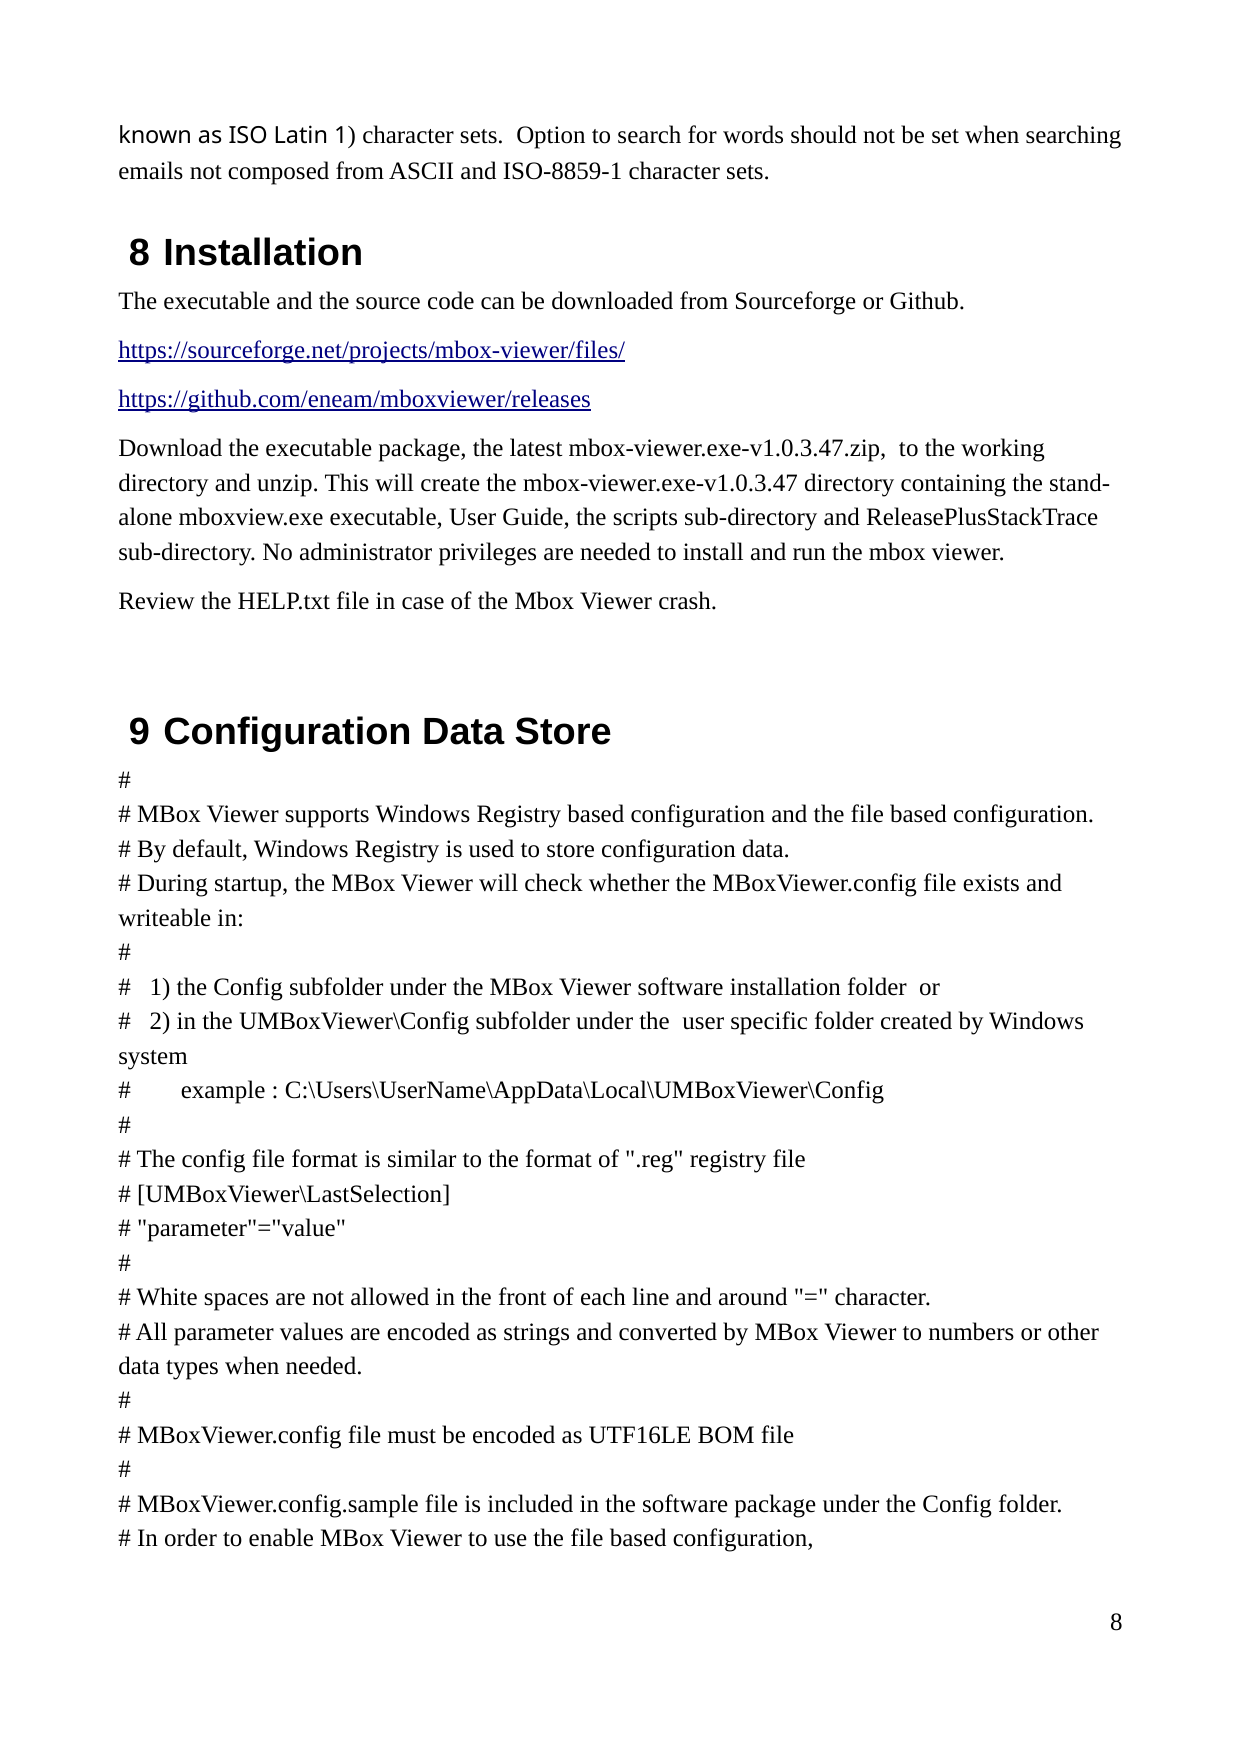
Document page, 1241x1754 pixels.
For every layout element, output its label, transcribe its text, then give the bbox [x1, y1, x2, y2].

subtitle Configuration Data Store [118, 709, 1122, 752]
text known as ISO Latin 1) character sets. Option to search for words should not be set when searching emails not composed from ASCII and ISO-8859-1 character sets. [118, 118, 1122, 184]
text The executable and the source code can be downloaded from Sourceforge or Github. [118, 286, 1122, 315]
text Review the HELP.txt file in case of the Mbox Viewer crash. [118, 586, 1122, 614]
text https://github.com/eneam/mboxviewer/releases [118, 384, 1122, 413]
text Download the executable package, the latest mbox-viewer.exe-v1.0.3.47.zip, to the working directory and unzip. This will create the mbox-viewer.exe-v1.0.3.47 directory containing the stand-alone mboxview.exe executable, User Guide, the scripts sub-directory and ReleasePlusStackTrace sub-directory. No administrator privileges are needed to install and run the mbox viewer. [118, 433, 1122, 565]
text # # MBox Viewer supports Windows Registry based configuration and the file based configuration. # By default, Windows Registry is used to store configuration data. # During startup, the MBox Viewer will check whether the MBoxViewer.config file exists and writeable in: # # 1) the Config subfolder under the MBox Viewer software installation folder or # 2) in the UMBoxViewer\Config subfolder under the user specific folder created by Windows system # example : C:\Users\UserName\AppData\Local\UMBoxViewer\Config # # The config file format is similar to the format of ".reg" registry file # [UMBoxViewer\LastSelection] # "parameter"="value" # # White spaces are not allowed in the front of each line and around "=" character. # All parameter values are encoded as strings and converted by MBox Viewer to numbers or other data types when needed. # # MBoxViewer.config file must be encoded as UTF16LE BOM file # # MBoxViewer.config.sample file is included in the software package under the Config folder. # In order to enable MBox Viewer to use the file based configuration, [118, 765, 1122, 1552]
text https://sourceforge.net/projects/mbox-viewer/files/ [118, 335, 1122, 364]
subtitle Installation [118, 230, 1122, 273]
